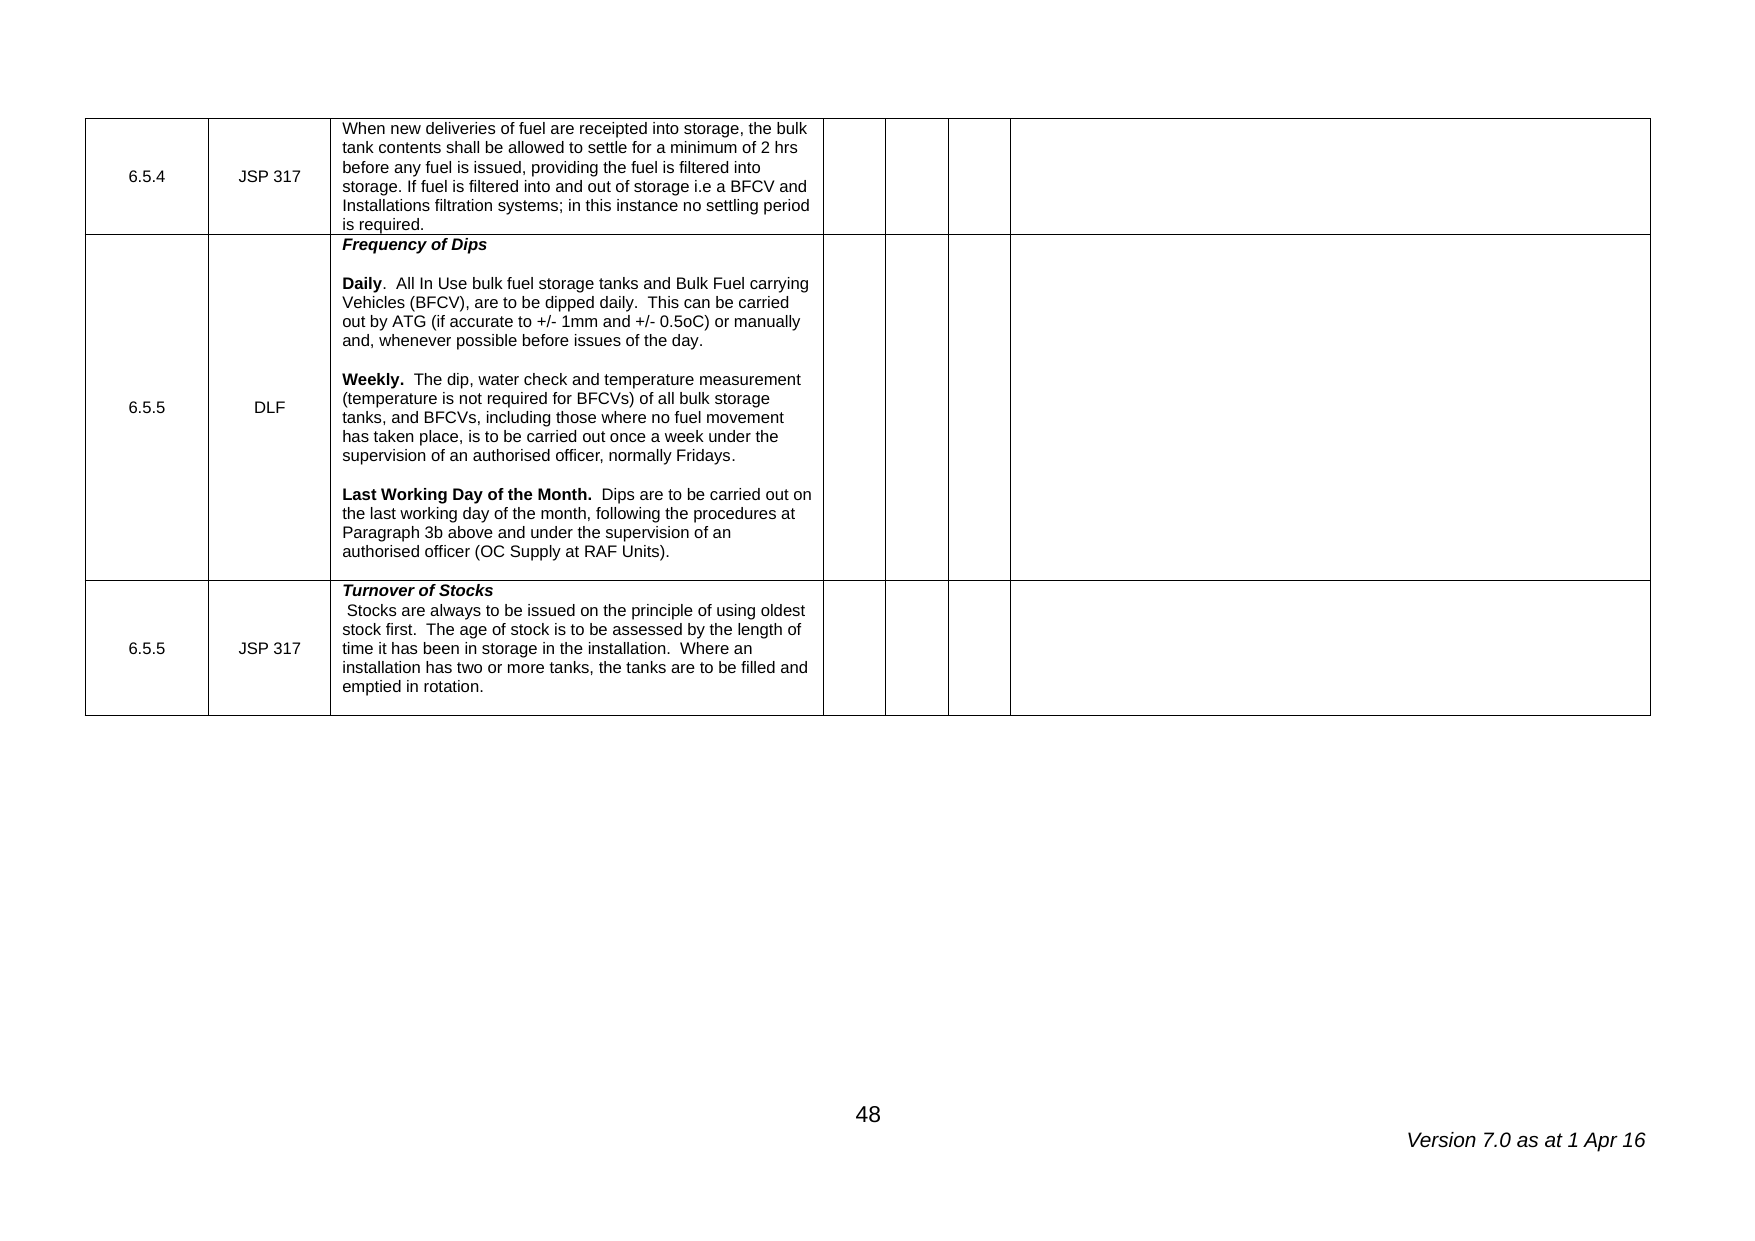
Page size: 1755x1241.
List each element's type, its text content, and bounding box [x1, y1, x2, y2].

table_cell [949, 581, 1010, 715]
table_cell [824, 581, 885, 715]
table_cell 6.5.5 [86, 581, 208, 715]
table_cell DLF [209, 235, 330, 580]
table_cell [886, 581, 948, 715]
table_cell [949, 235, 1010, 580]
table_cell 6.5.4 [86, 119, 208, 234]
table_cell [1011, 119, 1650, 234]
table_cell [824, 235, 885, 580]
table_cell Frequency of Dips Daily. All In Use bulk fuel storage tanks and Bulk Fuel carrying Vehicles (BFCV), are to be dipped daily. This can be carried out by ATG (if accurate to +/- 1mm and +/- 0.5oC) or manually and, whenever possible before issues of the day. Weekly. The dip, water check and temperature measurement (temperature is not required for BFCVs) of all bulk storage tanks, and BFCVs, including those where no fuel movement has taken place, is to be carried out once a week under the supervision of an authorised officer, normally Fridays. Last Working Day of the Month. Dips are to be carried out on the last working day of the month, following the procedures at Paragraph 3b above and under the supervision of an authorised officer (OC Supply at RAF Units). [331, 235, 823, 580]
table_cell [886, 119, 948, 234]
table_cell [824, 119, 885, 234]
table_cell [1011, 235, 1650, 580]
table_cell [1011, 581, 1650, 715]
table_cell JSP 317 [209, 119, 330, 234]
table_cell 6.5.5 [86, 235, 208, 580]
table_cell [949, 119, 1010, 234]
table_cell JSP 317 [209, 581, 330, 715]
table_cell [886, 235, 948, 580]
table_cell When new deliveries of fuel are receipted into storage, the bulk tank contents shall be allowed to settle for a minimum of 2 hrs before any fuel is issued, providing the fuel is filtered into storage. If fuel is filtered into and out of storage i.e a BFCV and Installations filtration systems; in this instance no settling period is required. [331, 119, 823, 234]
table_cell Turnover of Stocks Stocks are always to be issued on the principle of using oldest stock first. The age of stock is to be assessed by the length of time it has been in storage in the installation. Where an installation has two or more tanks, the tanks are to be filled and emptied in rotation. [331, 581, 823, 715]
